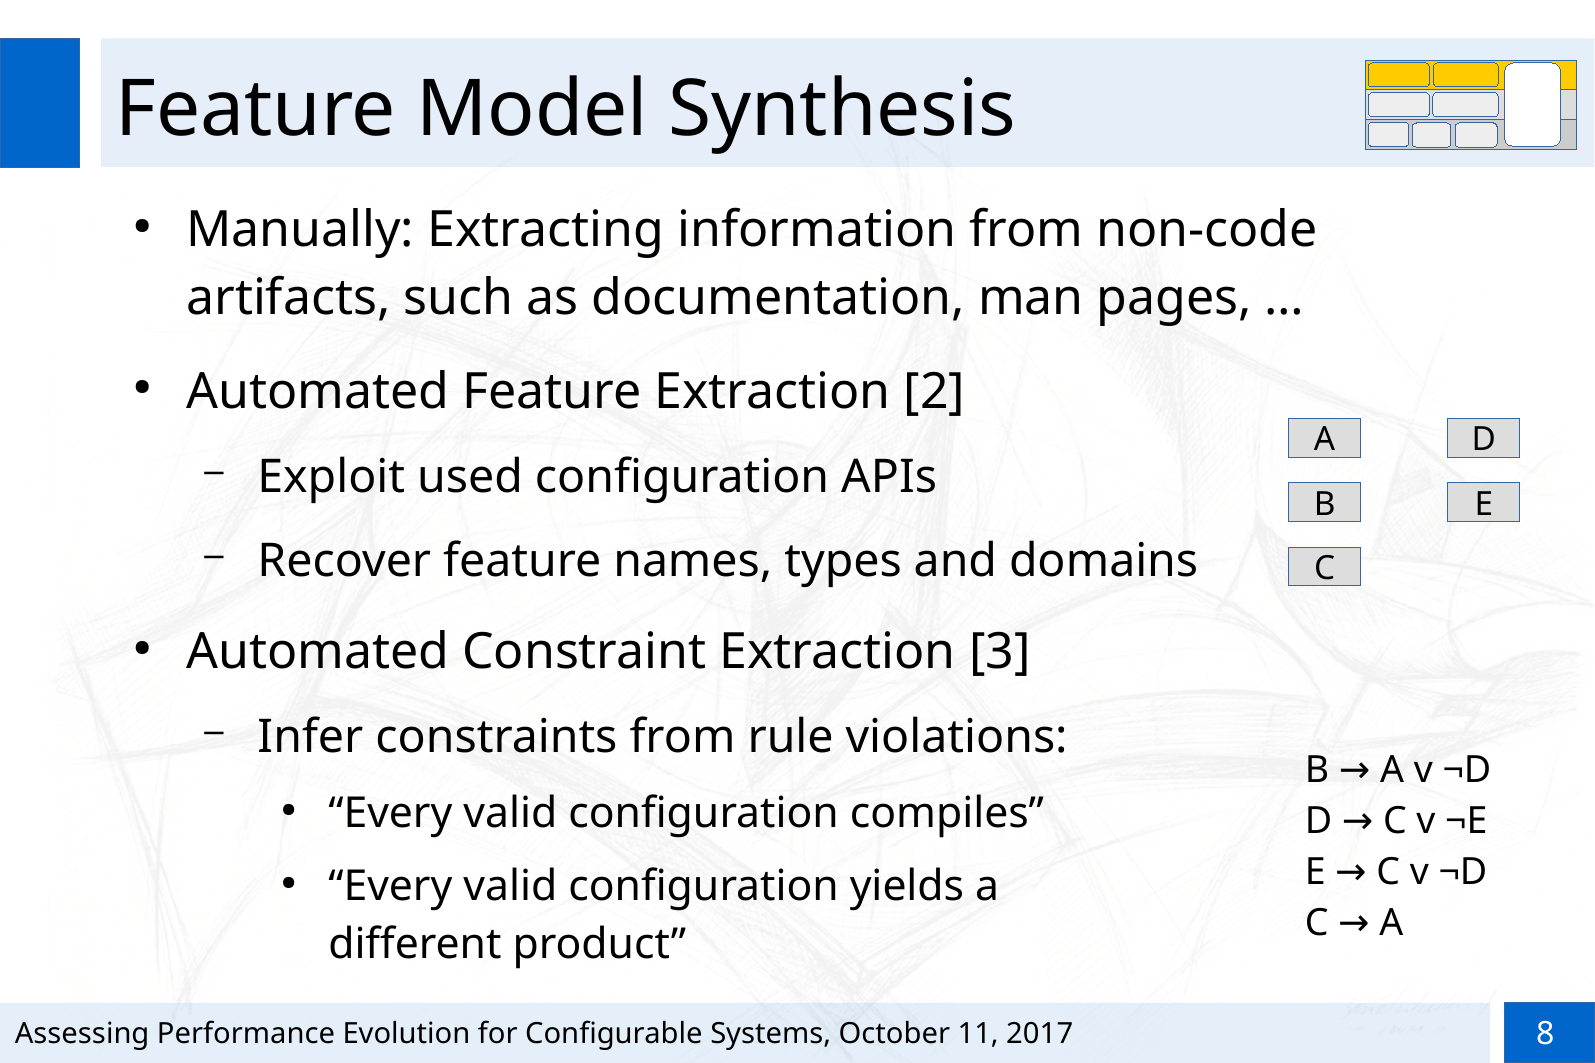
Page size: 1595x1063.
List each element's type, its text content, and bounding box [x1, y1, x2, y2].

text_box C [1288, 547, 1361, 586]
text_box E [1447, 482, 1520, 522]
text_box B [1288, 482, 1361, 522]
title Feature Model Synthesis [115, 42, 1515, 168]
list Manually: Extracting information from non-code artifacts, such as documentation, man pages, … Automated Feature Extraction [2] Exploit used configuration APIs Recover feature names, types and domains Automated Constraint Extraction [3] Infer constraints from rule violations: “Every valid configuration compiles” “Every valid configuration yields a different product” [115, 192, 1515, 978]
text_box A [1288, 418, 1361, 458]
text_box B → A v ¬D D → C v ¬E E → C v ¬D C → A [1290, 735, 1570, 970]
text_box D [1447, 418, 1520, 458]
text_box [1365, 60, 1577, 150]
